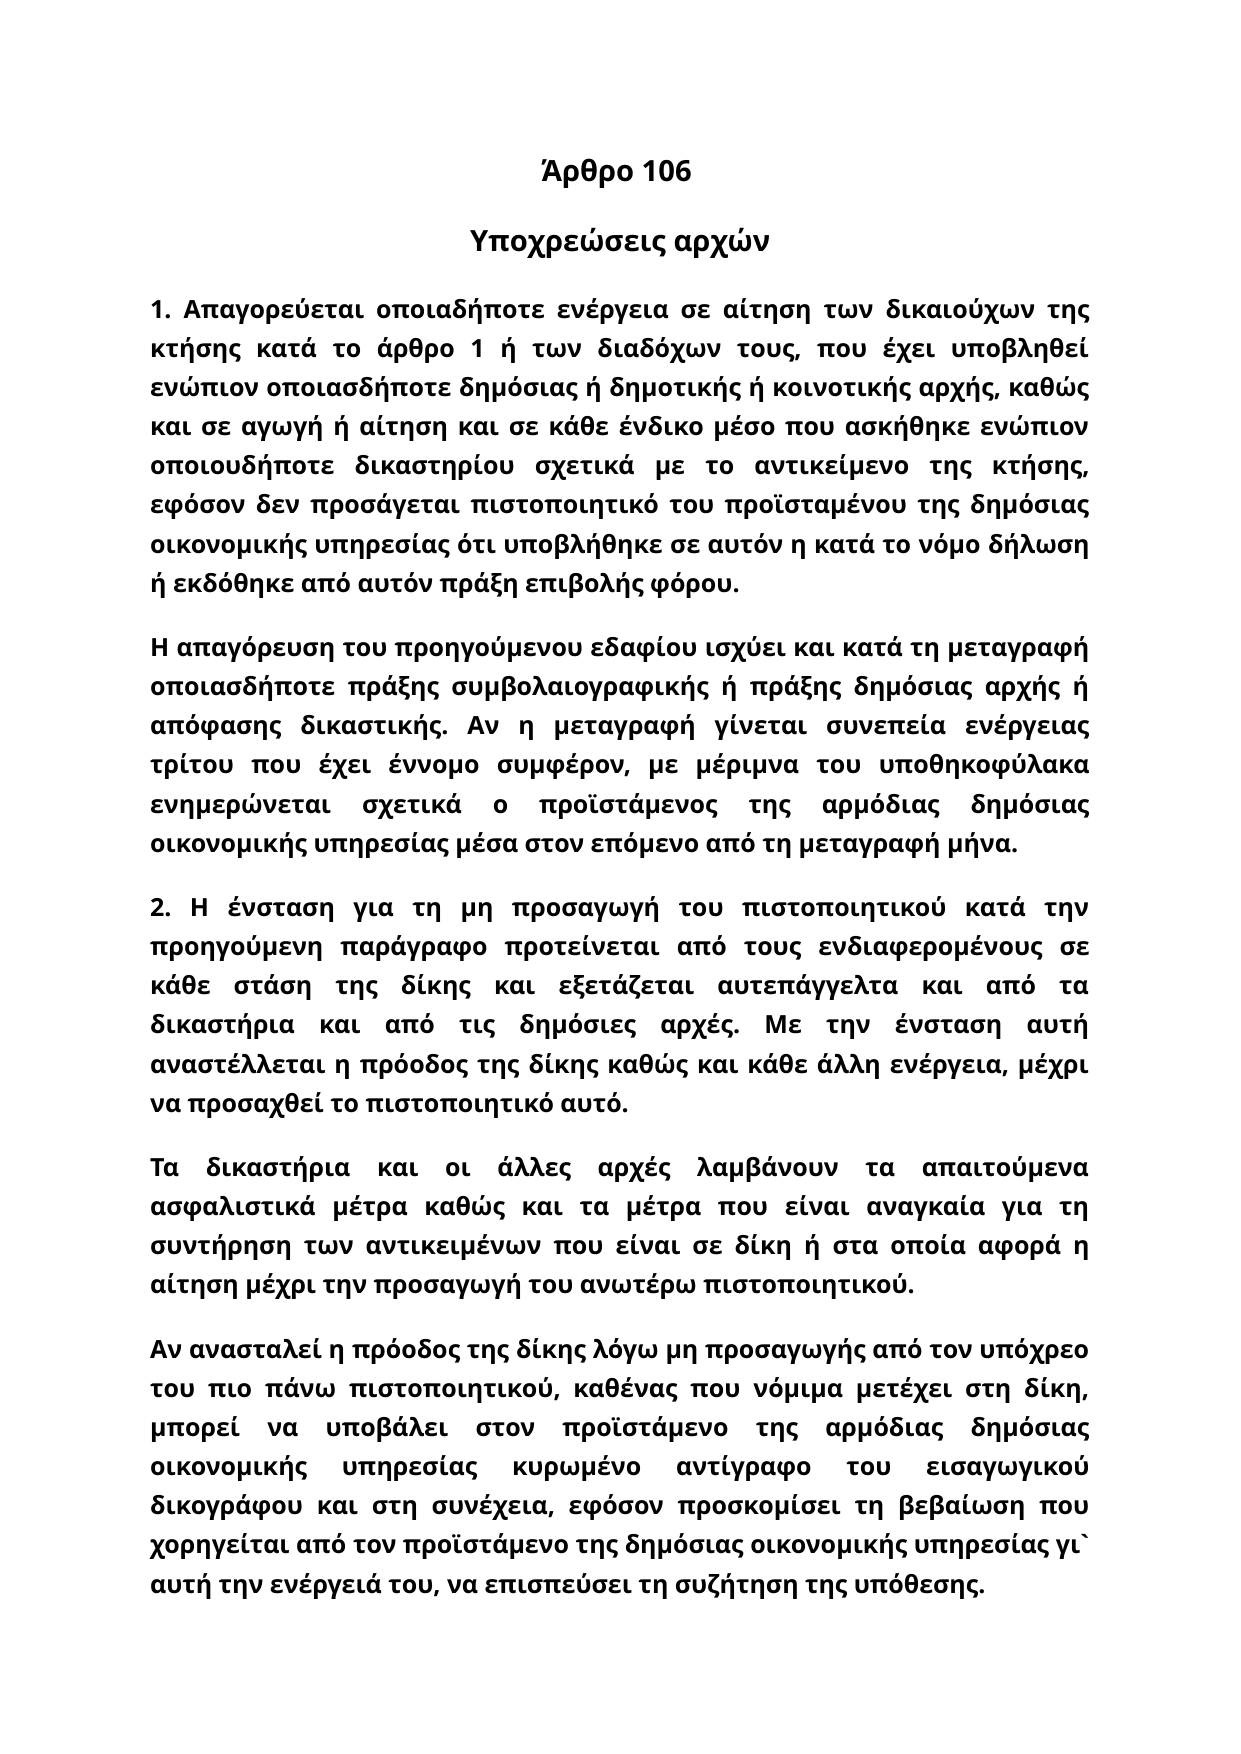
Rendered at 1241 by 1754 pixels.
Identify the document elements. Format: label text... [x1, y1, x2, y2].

text Αν ανασταλεί η πρόοδος της δίκης λόγω μη προσαγωγής από τον υπόχρεο του πιο πάνω πιστοποιητικού, καθένας που νόμιμα μετέχει στη δίκη, μπορεί να υποβάλει στον προϊστάμενο της αρμόδιας δημόσιας οικονομικής υπηρεσίας κυρωμένο αντίγραφο του εισαγωγικού δικογράφου και στη συνέχεια, εφόσον προσκομίσει τη βεβαίωση που χορηγείται από τον προϊστάμενο της δημόσιας οικονομικής υπηρεσίας γι` αυτή την ενέργειά του, να επισπεύσει τη συζήτηση της υπόθεσης. [150, 1331, 1090, 1600]
text Η απαγόρευση του προηγούμενου εδαφίου ισχύει και κατά τη μεταγραφή οποιασδήποτε πράξης συμβολαιογραφικής ή πράξης δημόσιας αρχής ή απόφασης δικαστικής. Αν η μεταγραφή γίνεται συνεπεία ενέργειας τρίτου που έχει έννομο συμφέρον, με μέριμνα του υποθηκοφύλακα ενημερώνεται σχετικά ο προϊστάμενος της αρμόδιας δημόσιας οικονομικής υπηρεσίας μέσα στον επόμενο από τη μεταγραφή μήνα. [150, 629, 1090, 859]
text Τα δικαστήρια και οι άλλες αρχές λαμβάνουν τα απαιτούμενα ασφαλιστικά μέτρα καθώς και τα μέτρα που είναι αναγκαία για τη συντήρηση των αντικειμένων που είναι σε δίκη ή στα οποία αφορά η αίτηση μέχρι την προσαγωγή του ανωτέρω πιστοποιητικού. [150, 1149, 1090, 1301]
subtitle Υποχρεώσεις αρχών [150, 221, 1090, 260]
subtitle Άρθρο 106 [150, 150, 1090, 190]
text 1. Απαγορεύεται οποιαδήποτε ενέργεια σε αίτηση των δικαιούχων της κτήσης κατά το άρθρο 1 ή των διαδόχων τους, που έχει υποβληθεί ενώπιον οποιασδήποτε δημόσιας ή δημοτικής ή κοινοτικής αρχής, καθώς και σε αγωγή ή αίτηση και σε κάθε ένδικο μέσο που ασκήθηκε ενώπιον οποιουδήποτε δικαστηρίου σχετικά με το αντικείμενο της κτήσης, εφόσον δεν προσάγεται πιστοποιητικό του προϊσταμένου της δημόσιας οικονομικής υπηρεσίας ότι υποβλήθηκε σε αυτόν η κατά το νόμο δήλωση ή εκδόθηκε από αυτόν πράξη επιβολής φόρου. [150, 291, 1090, 599]
text 2. Η ένσταση για τη μη προσαγωγή του πιστοποιητικού κατά την προηγούμενη παράγραφο προτείνεται από τους ενδιαφερομένους σε κάθε στάση της δίκης και εξετάζεται αυτεπάγγελτα και από τα δικαστήρια και από τις δημόσιες αρχές. Με την ένσταση αυτή αναστέλλεται η πρόοδος της δίκης καθώς και κάθε άλλη ενέργεια, μέχρι να προσαχθεί το πιστοποιητικό αυτό. [150, 889, 1090, 1119]
